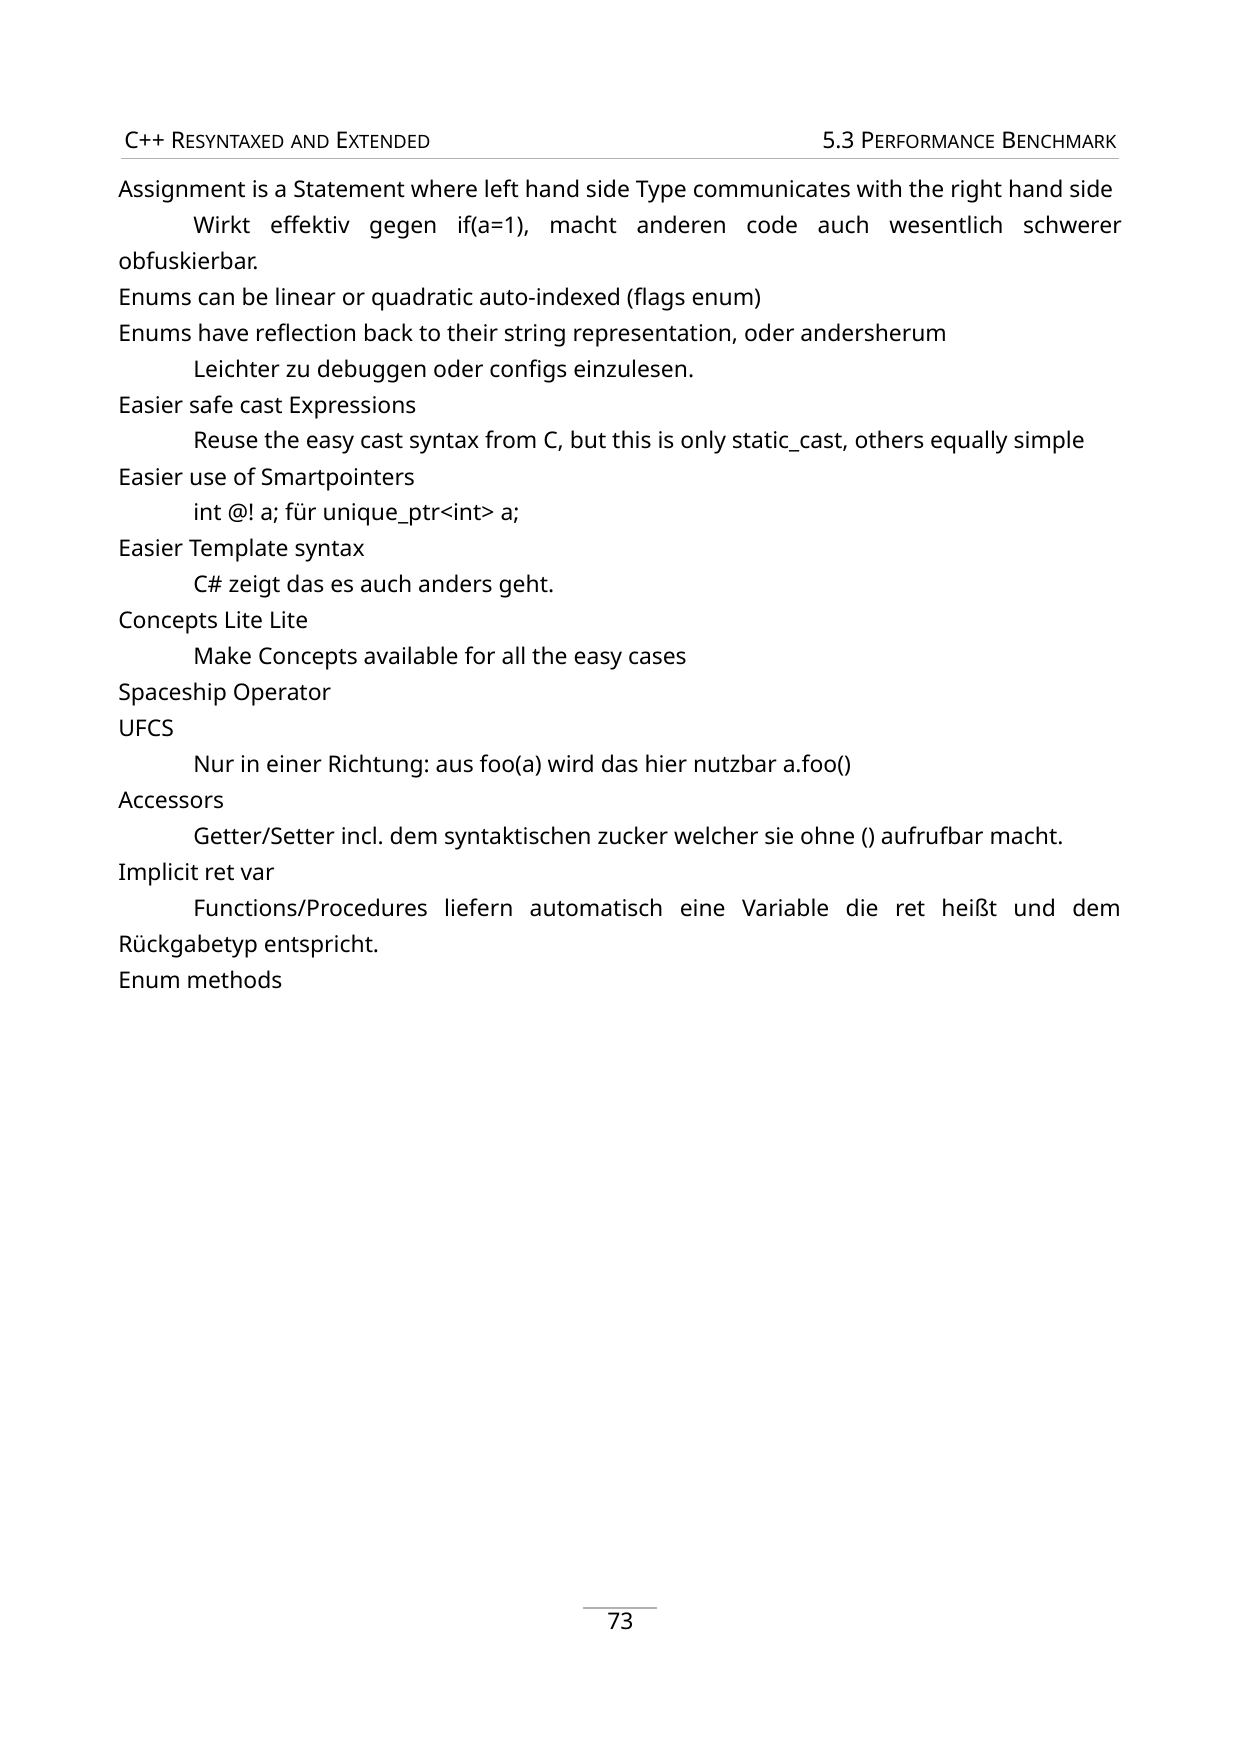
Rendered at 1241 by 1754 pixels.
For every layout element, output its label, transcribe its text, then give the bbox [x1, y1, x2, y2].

text Nur in einer Richtung: aus foo(a) wird das hier nutzbar a.foo() [118, 748, 1122, 779]
text Functions/Procedures liefern automatisch eine Variable die ret heißt und dem Rückgabetyp entspricht. [118, 892, 1122, 959]
text Wirkt effektiv gegen if(a=1), macht anderen code auch wesentlich schwerer obfuskierbar. [118, 209, 1122, 276]
text Leichter zu debuggen oder configs einzulesen. [118, 353, 1122, 384]
text Implicit ret var [118, 856, 1122, 887]
text Easier use of Smartpointers [118, 460, 1122, 492]
text Reuse the easy cast syntax from C, but this is only static_cast, others equally simple [118, 424, 1122, 456]
text Make Concepts available for all the easy cases [118, 640, 1122, 671]
text UFCS [118, 712, 1122, 743]
text Getter/Setter incl. dem syntaktischen zucker welcher sie ohne () aufrufbar macht. [118, 820, 1122, 851]
text Easier safe cast Expressions [118, 388, 1122, 420]
text Accessors [118, 784, 1122, 815]
text Concepts Lite Lite [118, 604, 1122, 635]
text int @! a; für unique_ptr<int> a; [118, 496, 1122, 528]
text Enums can be linear or quadratic auto-indexed (flags enum) [118, 281, 1122, 312]
text C# zeigt das es auch anders geht. [118, 568, 1122, 599]
text Assignment is a Statement where left hand side Type communicates with the right hand side [118, 173, 1122, 204]
text Spaceship Operator [118, 676, 1122, 707]
text Enum methods [118, 963, 1122, 995]
text Enums have reflection back to their string representation, oder andersherum [118, 317, 1122, 348]
text Easier Template syntax [118, 532, 1122, 563]
